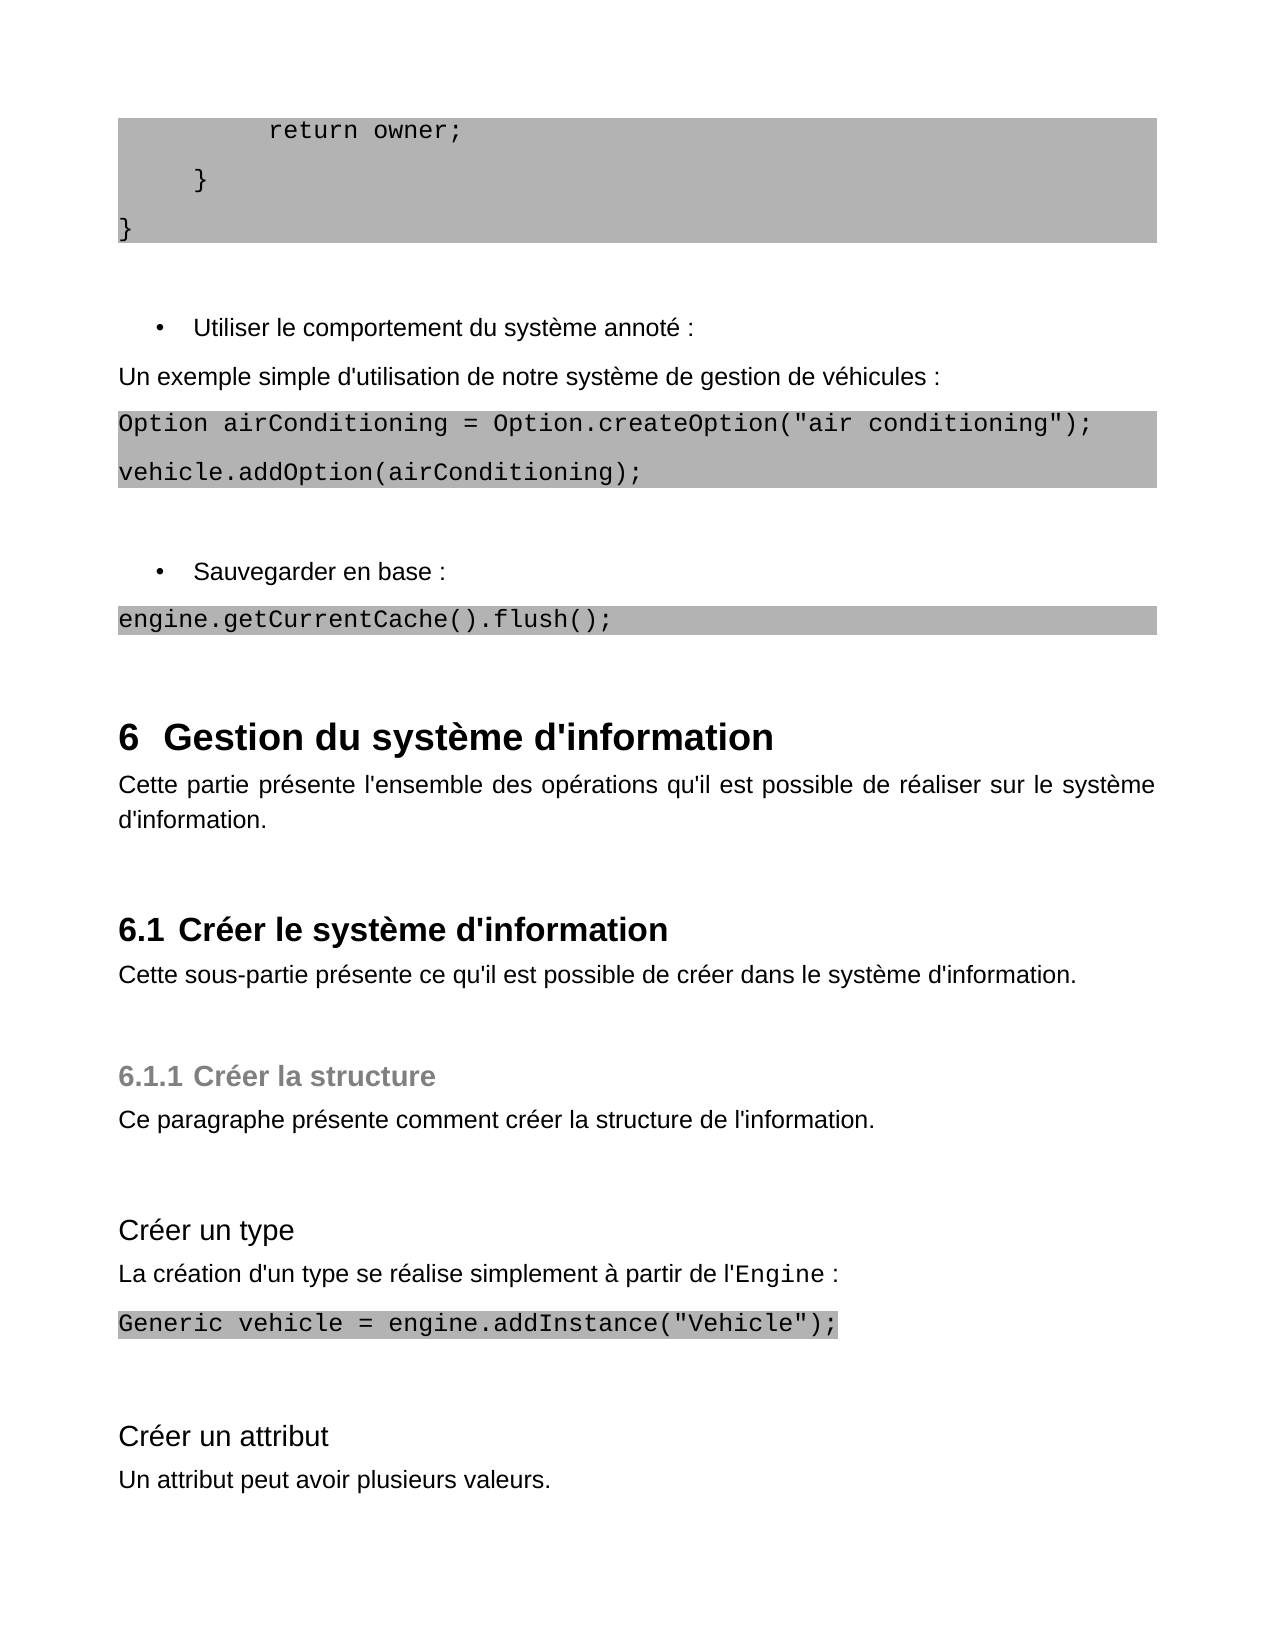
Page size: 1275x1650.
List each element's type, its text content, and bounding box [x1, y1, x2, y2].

text Cette partie présente l'ensemble des opérations qu'il est possible de réaliser sur le système d'information. [118, 771, 1157, 834]
subtitle Créer la structure [118, 1059, 1157, 1092]
text Option airConditioning = Option.createOption("air conditioning"); [118, 411, 1157, 439]
text Cette sous-partie présente ce qu'il est possible de créer dans le système d'information. [118, 961, 1157, 989]
text Generic vehicle = engine.addInstance("Vehicle"); [118, 1311, 1157, 1339]
text } [118, 215, 1157, 243]
text Un exemple simple d'utilisation de notre système de gestion de véhicules : [118, 362, 1157, 391]
subtitle Créer un attribut [118, 1419, 1157, 1452]
text Un attribut peut avoir plusieurs valeurs. [118, 1465, 1157, 1494]
subtitle Créer un type [118, 1213, 1157, 1247]
text La création d'un type se réalise simplement à partir de l'Engine : [118, 1259, 1157, 1290]
list Sauvegarder en base : [156, 557, 1157, 586]
text } [118, 167, 1157, 195]
list Utiliser le comportement du système annoté : [156, 313, 1157, 342]
text engine.getCurrentCache().flush(); [118, 606, 1157, 635]
text return owner; [118, 118, 1157, 146]
text Ce paragraphe présente comment créer la structure de l'information. [118, 1105, 1157, 1133]
subtitle Créer le système d'information [118, 909, 1157, 948]
text vehicle.addOption(airConditioning); [118, 459, 1157, 488]
subtitle Gestion du système d'information [118, 714, 1157, 758]
